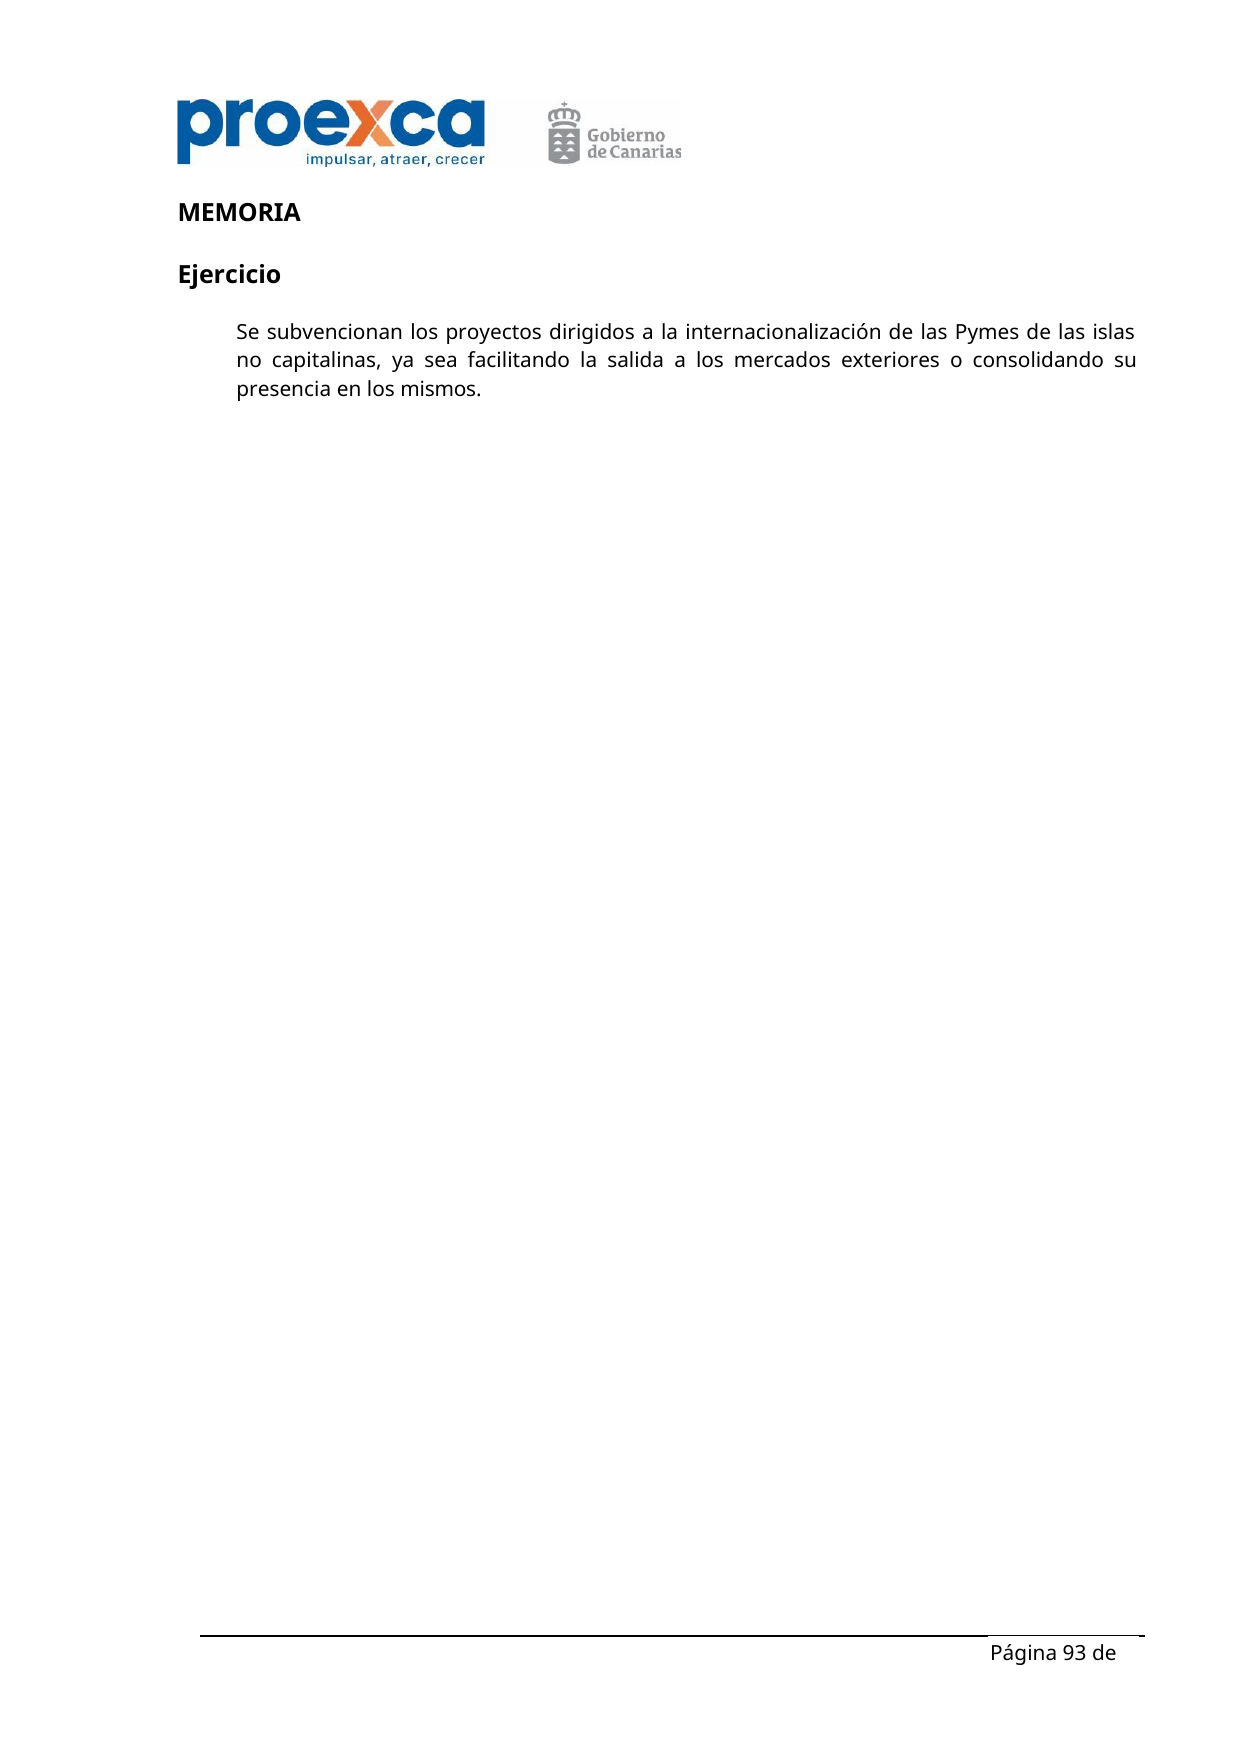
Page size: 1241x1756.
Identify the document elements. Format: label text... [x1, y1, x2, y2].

text Se subvencionan los proyectos dirigidos a la internacionalización de las Pymes de las islas no capitalinas, ya sea facilitando la salida a los mercados exteriores o consolidando su presencia en los mismos. [236, 317, 1137, 402]
